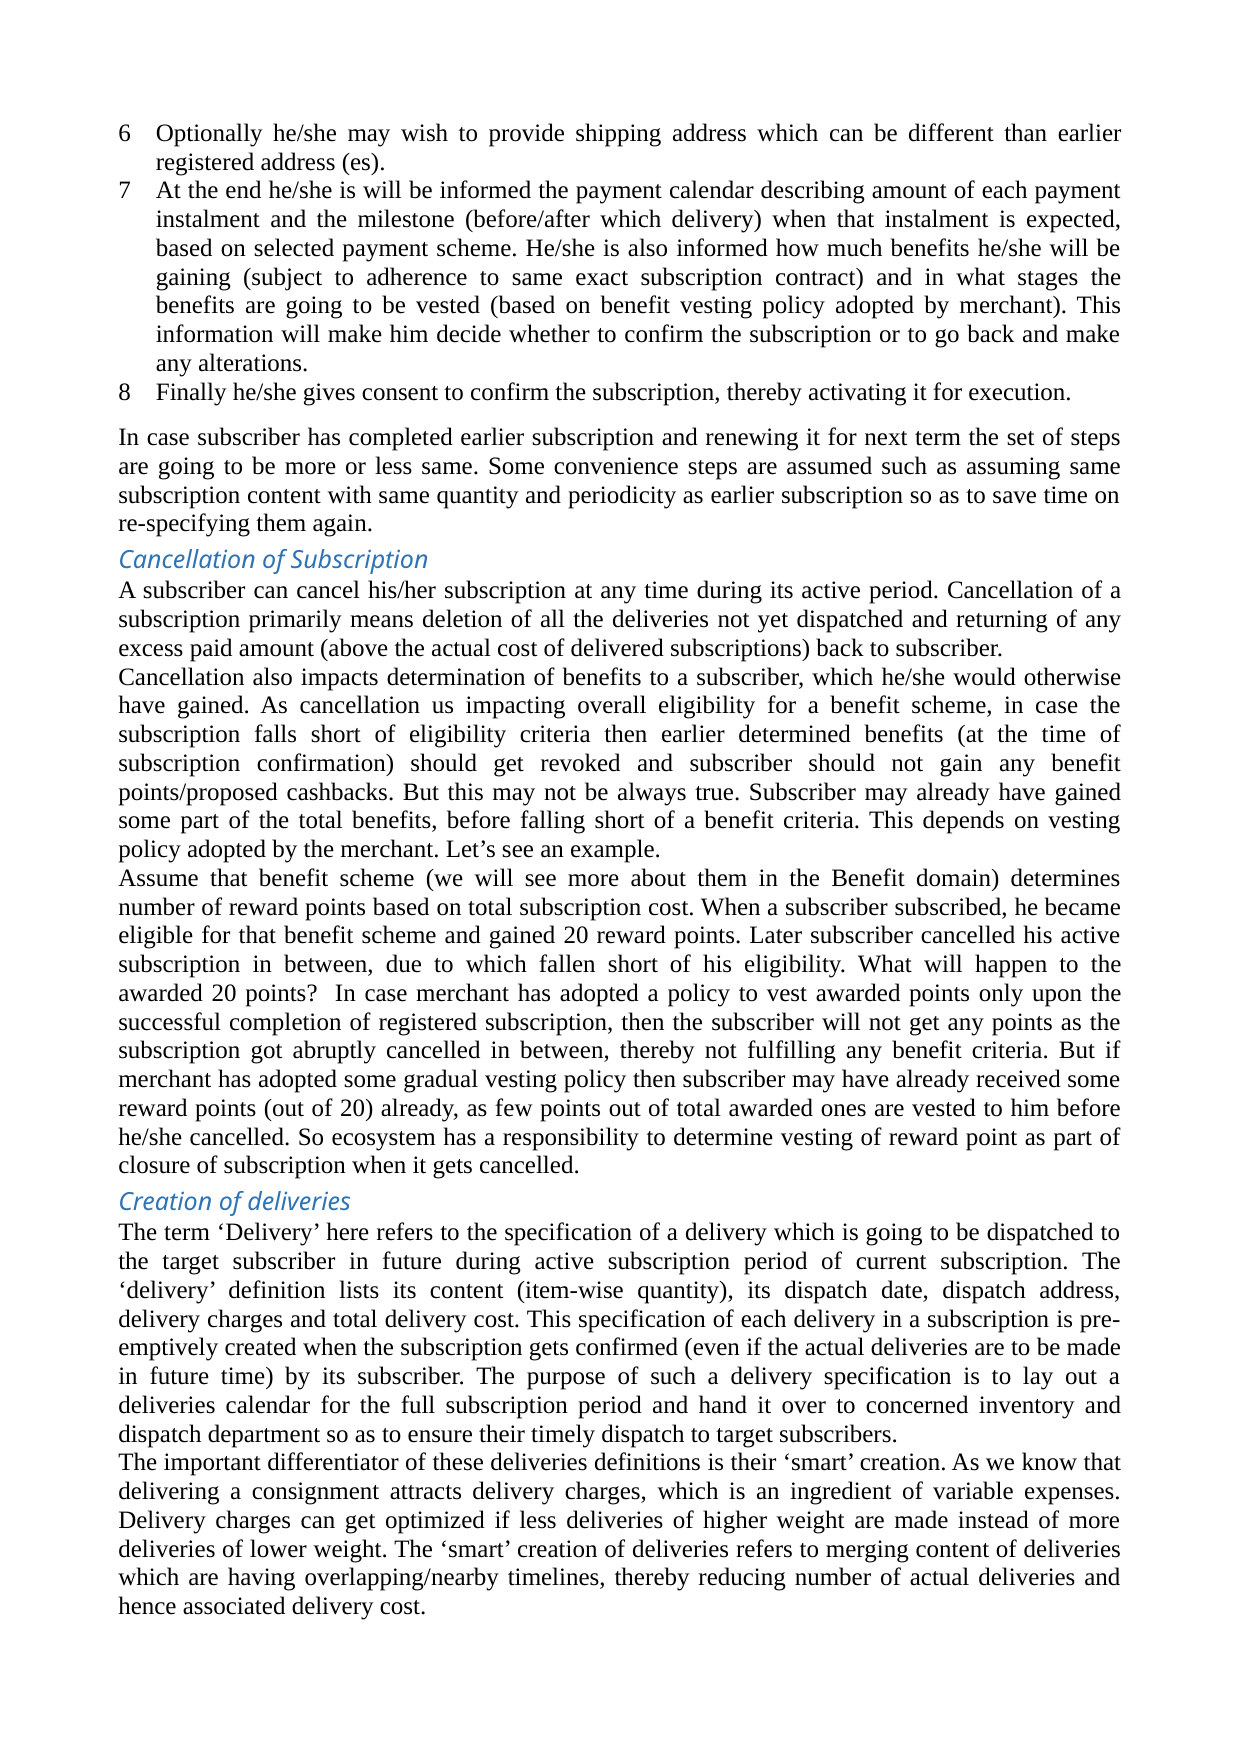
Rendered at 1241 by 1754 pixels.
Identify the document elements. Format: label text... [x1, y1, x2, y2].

text Cancellation also impacts determination of benefits to a subscriber, which he/she would otherwise have gained. As cancellation us impacting overall eligibility for a benefit scheme, in case the subscription falls short of eligibility criteria then earlier determined benefits (at the time of subscription confirmation) should get revoked and subscriber should not gain any benefit points/proposed cashbacks. But this may not be always true. Subscriber may already have gained some part of the total benefits, before falling short of a benefit criteria. This depends on vesting policy adopted by the merchant. Let’s see an example. [118, 662, 1122, 863]
subtitle Creation of deliveries [118, 1183, 1122, 1217]
text In case subscriber has completed earlier subscription and renewing it for next term the set of steps are going to be more or less same. Some convenience steps are assumed such as assuming same subscription content with same quantity and periodicity as earlier subscription so as to save time on re-specifying them again. [118, 422, 1122, 537]
text The term ‘Delivery’ here refers to the specification of a delivery which is going to be dispatched to the target subscriber in future during active subscription period of current subscription. The ‘delivery’ definition lists its content (item-wise quantity), its dispatch date, dispatch address, delivery charges and total delivery cost. This specification of each delivery in a subscription is pre-emptively created when the subscription gets confirmed (even if the actual deliveries are to be made in future time) by its subscriber. The purpose of such a delivery specification is to lay out a deliveries calendar for the full subscription period and hand it over to concerned inventory and dispatch department so as to ensure their timely dispatch to target subscribers. [118, 1217, 1122, 1447]
list At the end he/she is will be informed the payment calendar describing amount of each payment instalment and the milestone (before/after which delivery) when that instalment is expected, based on selected payment scheme. He/she is also informed how much benefits he/she will be gaining (subject to adherence to same exact subscription contract) and in what stages the benefits are going to be vested (based on benefit vesting policy adopted by merchant). This information will make him decide whether to confirm the subscription or to go back and make any alterations. [118, 176, 1122, 377]
text Assume that benefit scheme (we will see more about them in the Benefit domain) determines number of reward points based on total subscription cost. When a subscriber subscribed, he became eligible for that benefit scheme and gained 20 reward points. Later subscriber cancelled his active subscription in between, due to which fallen short of his eligibility. What will happen to the awarded 20 points? In case merchant has adopted a policy to vest awarded points only upon the successful completion of registered subscription, then the subscriber will not get any points as the subscription got abruptly cancelled in between, thereby not fulfilling any benefit criteria. But if merchant has adopted some gradual vesting policy then subscriber may have already received some reward points (out of 20) already, as few points out of total awarded ones are vested to him before he/she cancelled. So ecosystem has a responsibility to determine vesting of reward point as part of closure of subscription when it gets cancelled. [118, 863, 1122, 1179]
list Finally he/she gives consent to confirm the subscription, thereby activating it for execution. [118, 377, 1122, 406]
text A subscriber can cancel his/her subscription at any time during its active period. Cancellation of a subscription primarily means deletion of all the deliveries not yet dispatched and returning of any excess paid amount (above the actual cost of delivered subscriptions) back to subscriber. [118, 576, 1122, 662]
text The important differentiator of these deliveries definitions is their ‘smart’ creation. As we know that delivering a consignment attracts delivery charges, which is an ingredient of variable expenses. Delivery charges can get optimized if less deliveries of higher weight are made instead of more deliveries of lower weight. The ‘smart’ creation of deliveries refers to merging content of deliveries which are having overlapping/nearby timelines, thereby reducing number of actual deliveries and hence associated delivery cost. [118, 1447, 1122, 1620]
list Optionally he/she may wish to provide shipping address which can be different than earlier registered address (es). [118, 118, 1122, 176]
subtitle Cancellation of Subscription [118, 541, 1122, 576]
